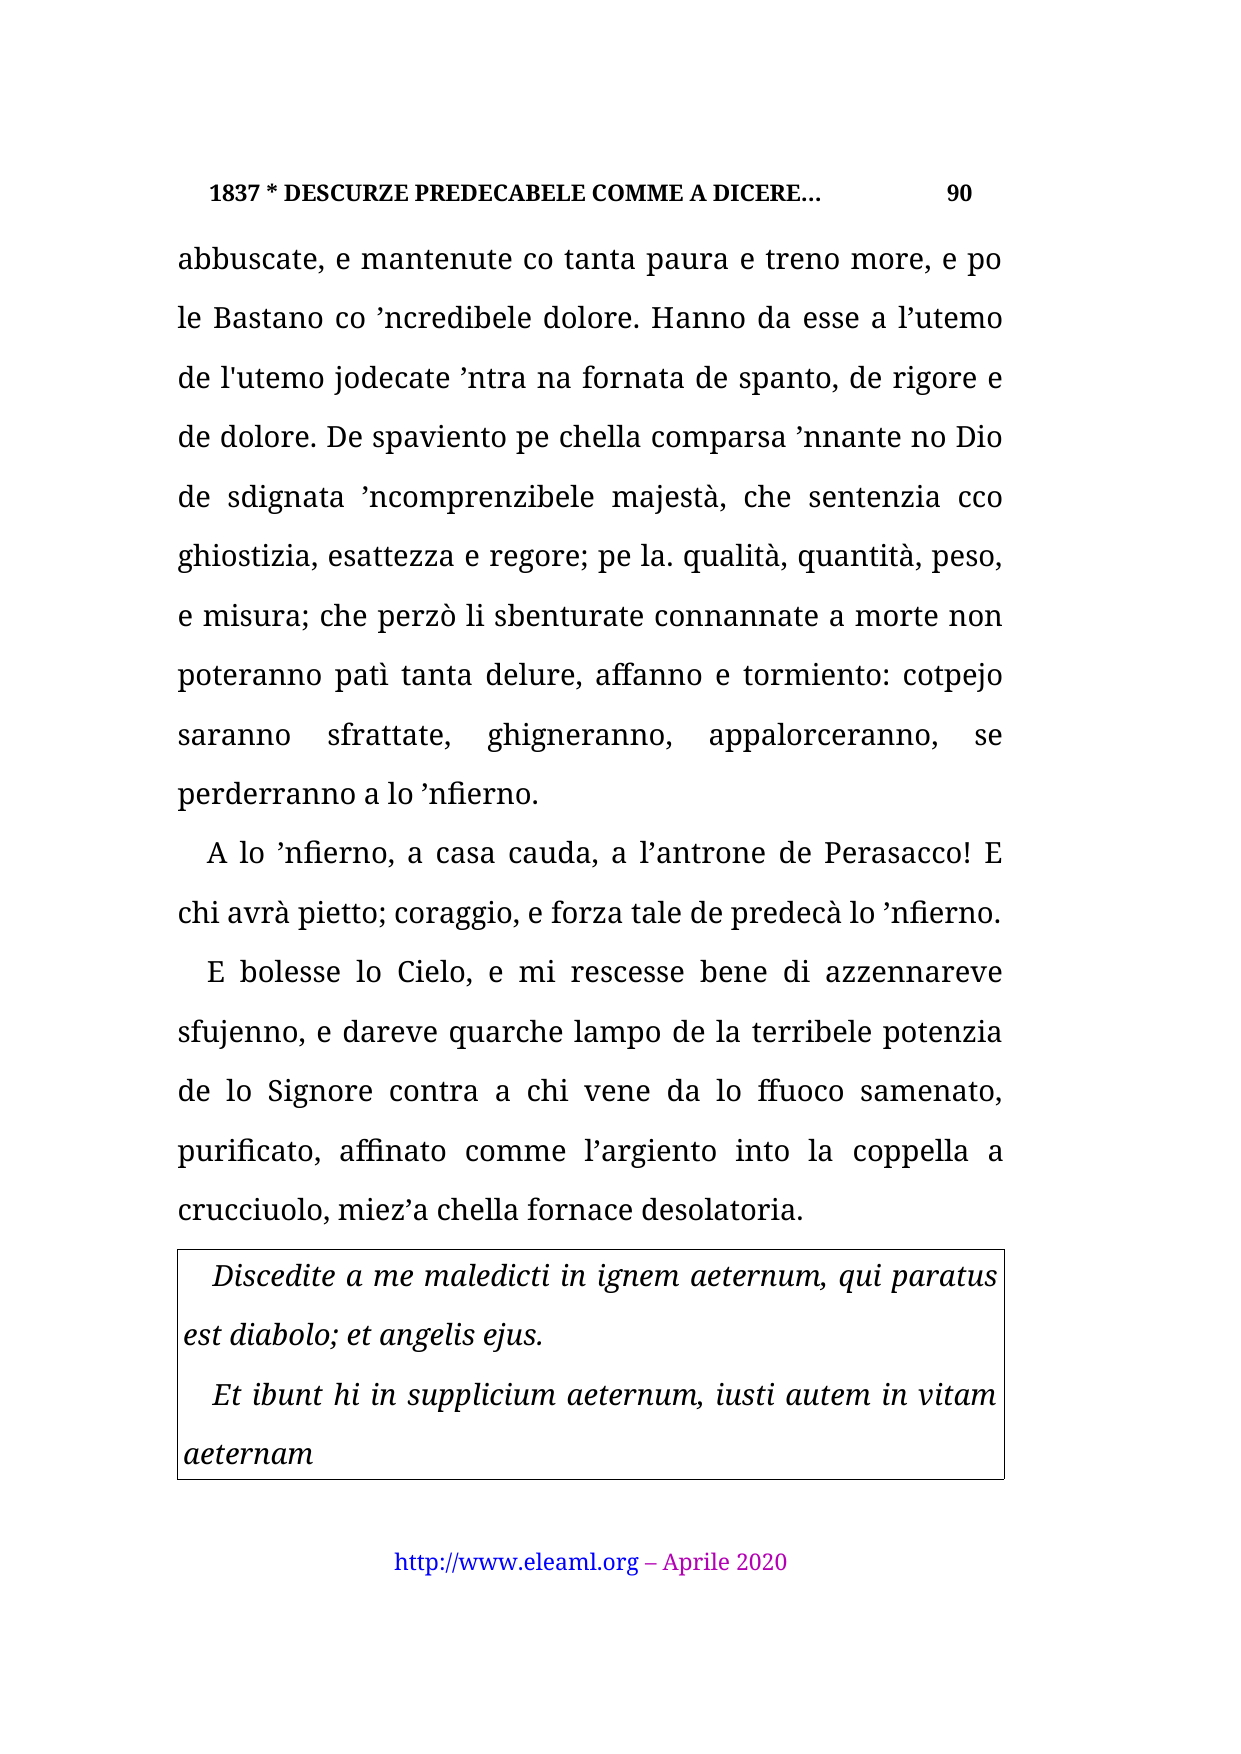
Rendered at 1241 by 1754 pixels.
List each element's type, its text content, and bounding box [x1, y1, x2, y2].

text abbuscate, e mantenute co tanta paura e treno more, e po le Bastano co ’ncredibele dolore. Hanno da esse a l’utemo de l'utemo jodecate ’ntra na fornata de spanto, de rigore e de dolore. De spaviento pe chella comparsa ’nnante no Dio de sdignata ’ncomprenzibele majestà, che sentenzia cco ghiostizia, esattezza e regore; pe la. qualità, quantità, peso, e misura; che perzò li sbenturate connannate a morte non poteranno patì tanta delure, affanno e tormiento: cotpejo saranno sfrattate, ghigneranno, appalorceranno, se perderranno a lo ’nfierno. [177, 238, 1004, 813]
text E bolesse lo Cielo, e mi rescesse bene di azzennareve sfujenno, e dareve quarche lampo de la terribele potenzia de lo Signore contra a chi vene da lo ffuoco samenato, purificato, affinato comme l’argiento into la coppella a crucciuolo, miez’a chella fornace desolatoria. [177, 952, 1004, 1229]
text A lo ’nfierno, a casa cauda, a l’antrone de Perasacco! E chi avrà pietto; coraggio, e forza tale de predecà lo ’nfierno. [177, 833, 1004, 932]
table_header Discedite a me maledicti in ignem aeternum, qui paratus est diabolo; et angelis ejus. Et ibunt hi in supplicium aeternum, iusti autem in vitam aeternam [178, 1250, 1004, 1479]
